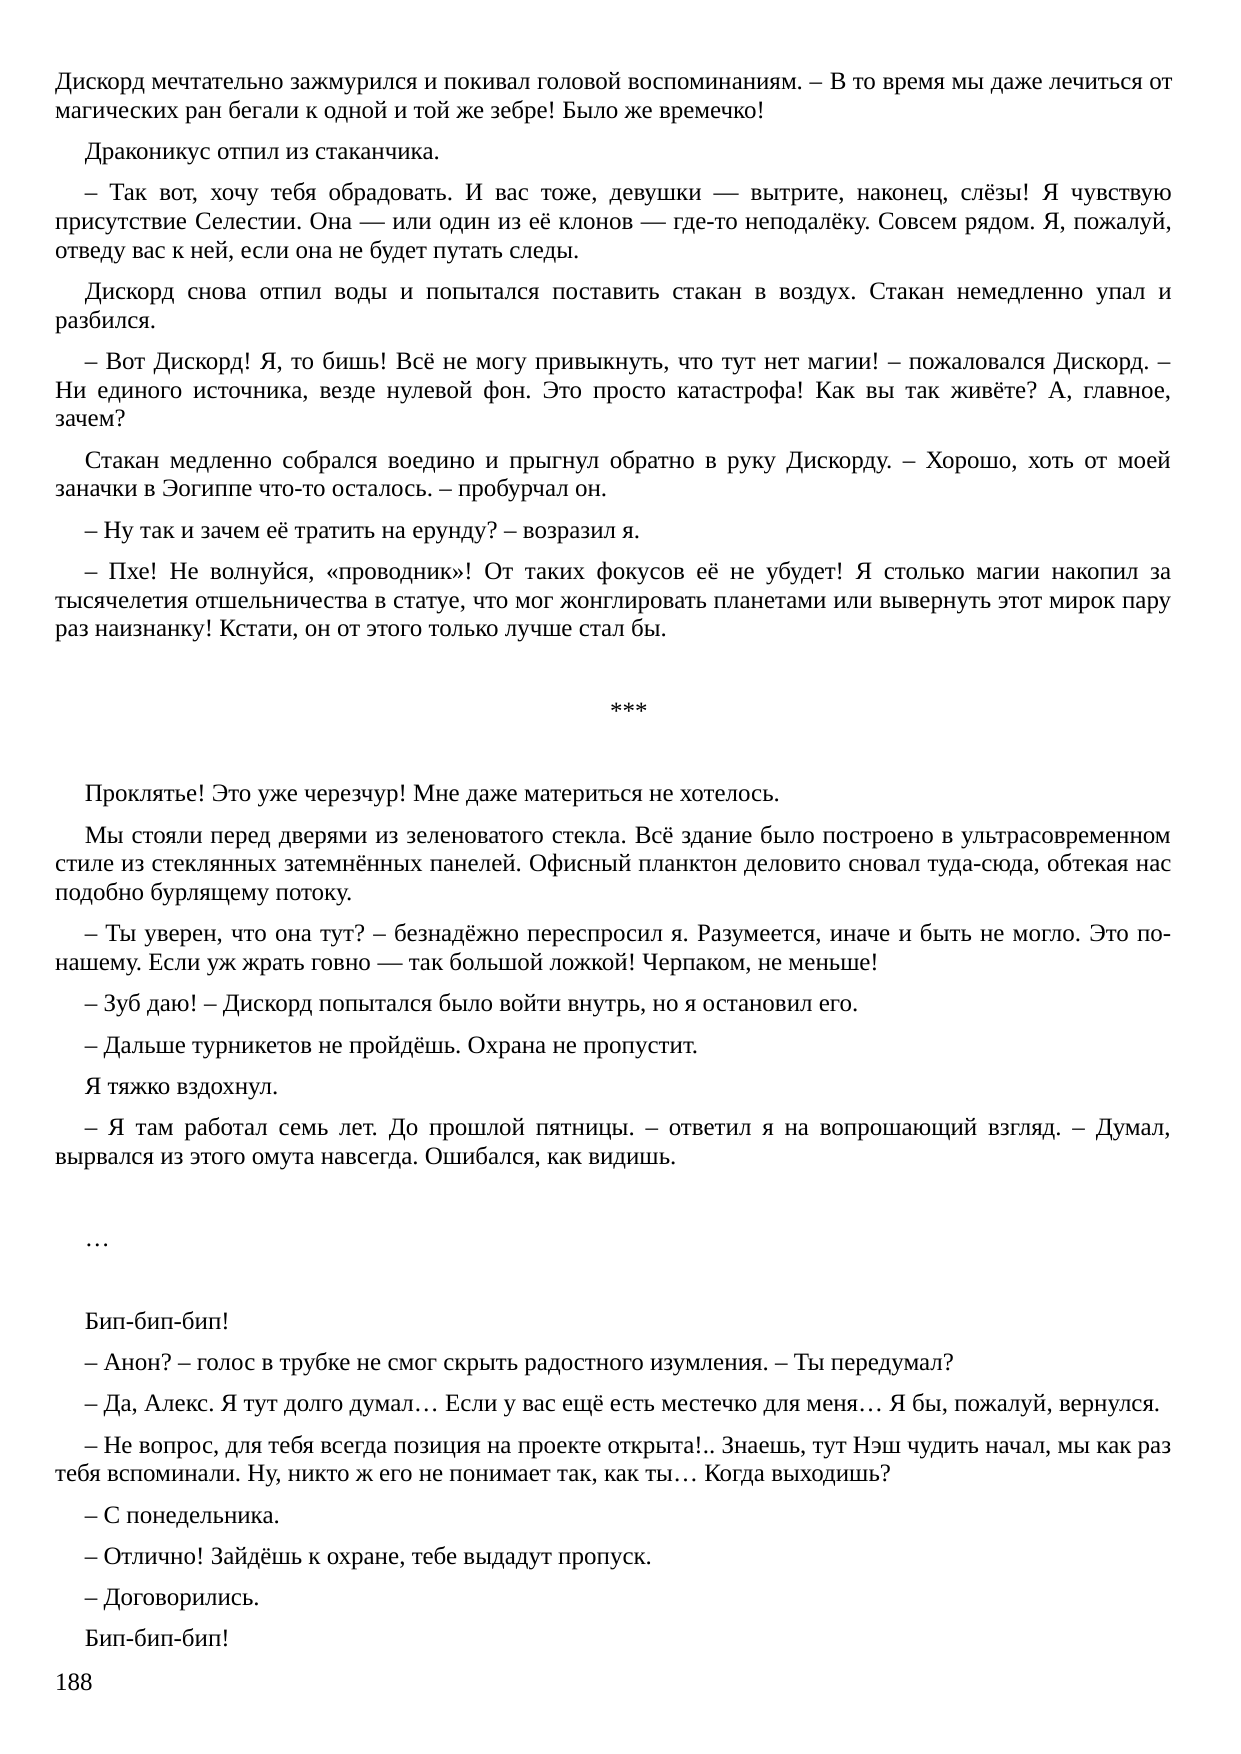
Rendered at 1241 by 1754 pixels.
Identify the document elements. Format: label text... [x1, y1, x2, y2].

text – Договорились. [55, 1582, 1173, 1611]
text – Зуб даю! – Дискорд попытался было войти внутрь, но я остановил его. [55, 988, 1173, 1017]
text Проклятье! Это уже черезчур! Мне даже материться не хотелось. [55, 778, 1173, 807]
text … [55, 1223, 1173, 1252]
text Я тяжко вздохнул. [55, 1071, 1173, 1100]
text *** [55, 696, 1173, 725]
text – Так вот, хочу тебя обрадовать. И вас тоже, девушки — вытрите, наконец, слёзы! Я чувствую присутствие Селестии. Она — или один из её клонов — где-то неподалёку. Совсем рядом. Я, пожалуй, отведу вас к ней, если она не будет путать следы. [55, 177, 1173, 263]
text Драконикус отпил из стаканчика. [55, 136, 1173, 165]
text – Не вопрос, для тебя всегда позиция на проекте открыта!.. Знаешь, тут Нэш чудить начал, мы как раз тебя вспоминали. Ну, никто ж его не понимает так, как ты… Когда выходишь? [55, 1430, 1173, 1487]
text – Ну так и зачем её тратить на ерунду? – возразил я. [55, 515, 1173, 543]
text – Да, Алекс. Я тут долго думал… Если у вас ещё есть местечко для меня… Я бы, пожалуй, вернулся. [55, 1388, 1173, 1417]
text – Вот Дискорд! Я, то бишь! Всё не могу привыкнуть, что тут нет магии! – пожаловался Дискорд. – Ни единого источника, везде нулевой фон. Это просто катастрофа! Как вы так живёте? А, главное, зачем? [55, 346, 1173, 432]
text Бип-бип-бип! [55, 1623, 1173, 1652]
text – Отлично! Зайдёшь к охране, тебе выдадут пропуск. [55, 1541, 1173, 1570]
text Дискорд мечтательно зажмурился и покивал головой воспоминаниям. – В то время мы даже лечиться от магических ран бегали к одной и той же зебре! Было же времечко! [55, 66, 1173, 123]
text Бип-бип-бип! [55, 1306, 1173, 1335]
text – С понедельника. [55, 1500, 1173, 1528]
text – Я там работал семь лет. До прошлой пятницы. – ответил я на вопрошающий взгляд. – Думал, вырвался из этого омута навсегда. Ошибался, как видишь. [55, 1112, 1173, 1170]
text – Пхе! Не волнуйся, «проводник»! От таких фокусов её не убудет! Я столько магии накопил за тысячелетия отшельничества в статуе, что мог жонглировать планетами или вывернуть этот мирок пару раз наизнанку! Кстати, он от этого только лучше стал бы. [55, 556, 1173, 642]
text – Анон? – голос в трубке не смог скрыть радостного изумления. – Ты передумал? [55, 1347, 1173, 1376]
text Стакан медленно собрался воедино и прыгнул обратно в руку Дискорду. – Хорошо, хоть от моей заначки в Эогиппе что-то осталось. – пробурчал он. [55, 445, 1173, 502]
text Дискорд снова отпил воды и попытался поставить стакан в воздух. Стакан немедленно упал и разбился. [55, 276, 1173, 333]
text Мы стояли перед дверями из зеленоватого стекла. Всё здание было построено в ультрасовременном стиле из стеклянных затемнённых панелей. Офисный планктон деловито сновал туда-сюда, обтекая нас подобно бурлящему потоку. [55, 820, 1173, 906]
text – Ты уверен, что она тут? – безнадёжно переспросил я. Разумеется, иначе и быть не могло. Это по-нашему. Если уж жрать говно — так большой ложкой! Черпаком, не меньше! [55, 918, 1173, 976]
text – Дальше турникетов не пройдёшь. Охрана не пропустит. [55, 1030, 1173, 1058]
